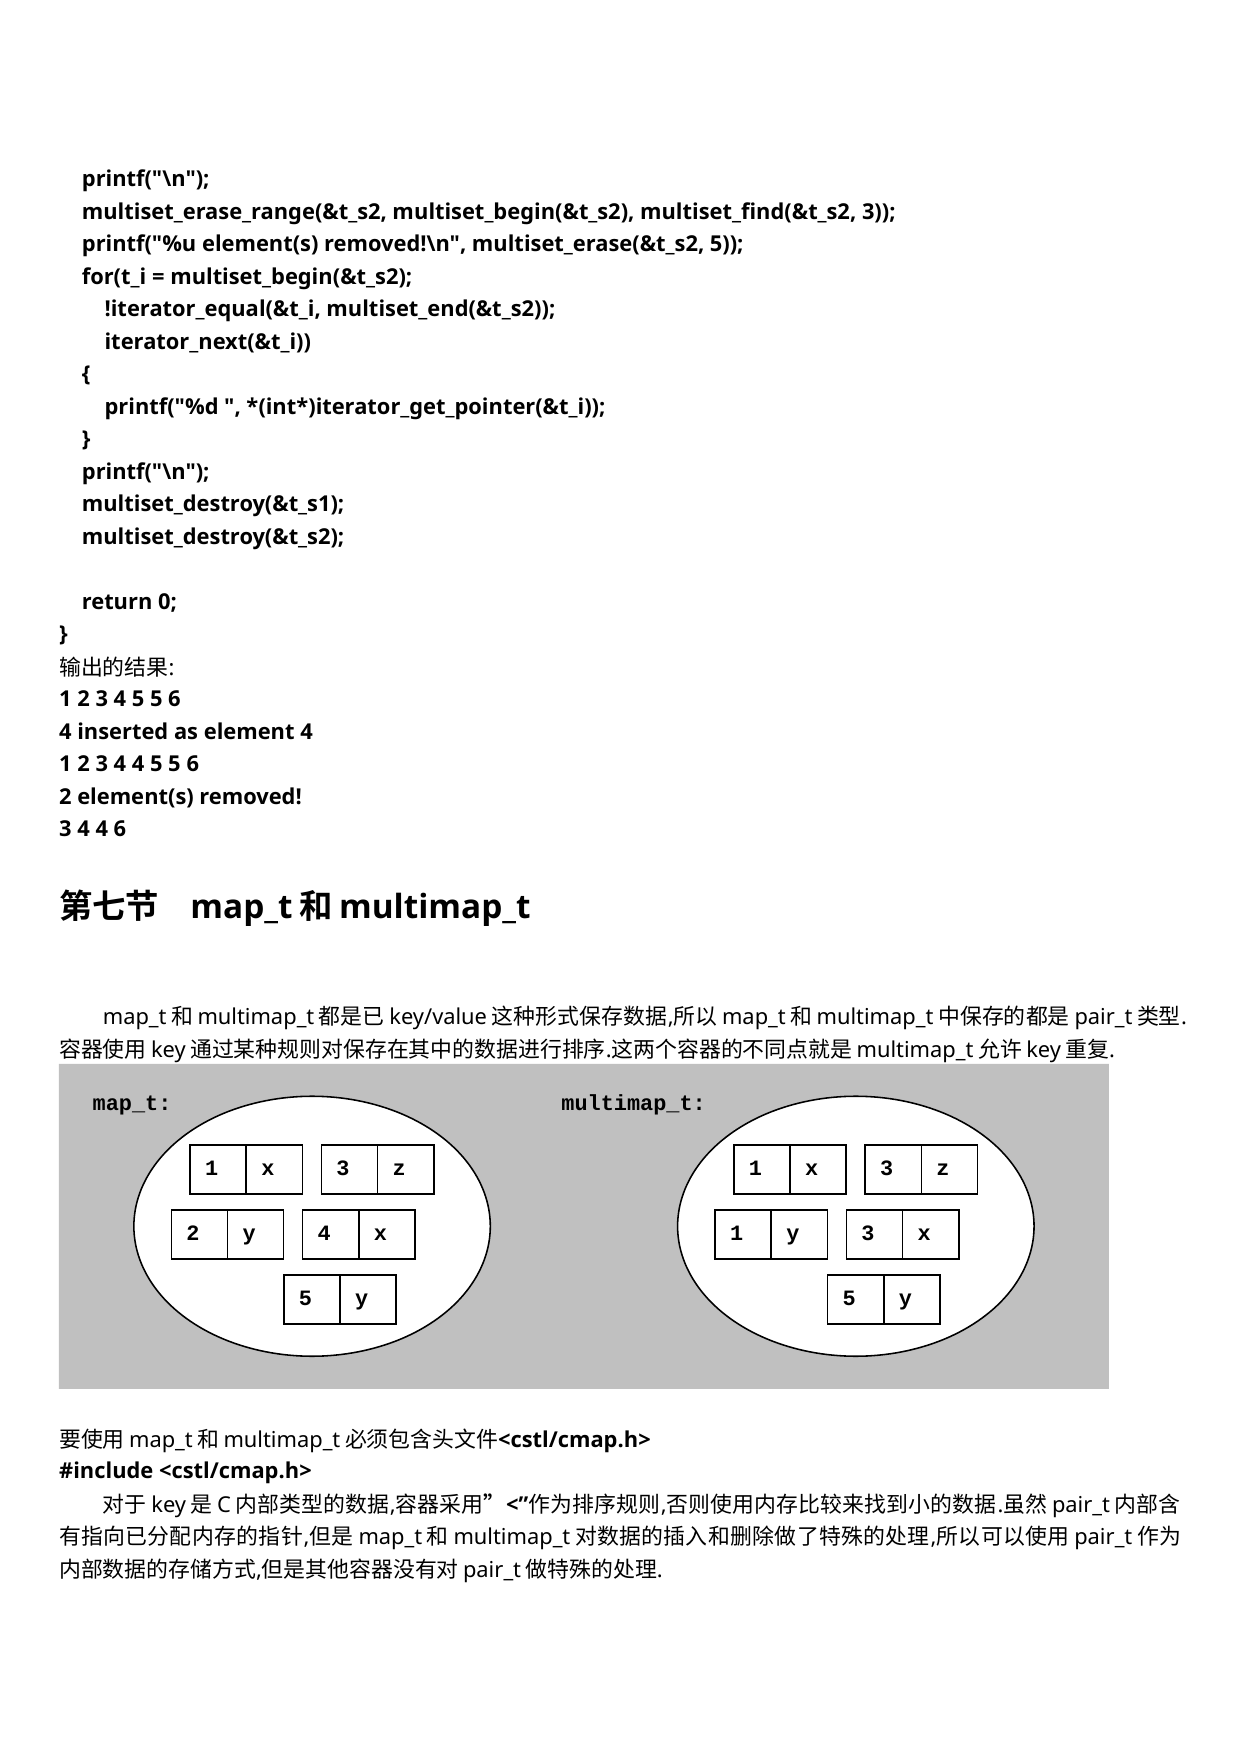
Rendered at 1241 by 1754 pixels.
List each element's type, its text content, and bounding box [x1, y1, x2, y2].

text 3 4 4 6 [59, 812, 1181, 844]
text map_t和multimap_t都是已key/value这种形式保存数据,所以map_t和multimap_t中保存的都是pair_t类型.容器使用key通过某种规则对保存在其中的数据进行排序.这两个容器的不同点就是multimap_t允许key重复. [59, 999, 1181, 1064]
text 要使用map_t和multimap_t必须包含头文件<cstl/cmap.h> [59, 1421, 1181, 1454]
text return 0; [59, 584, 1181, 617]
text printf("\n"); [59, 454, 1181, 487]
text multiset_destroy(&t_s1); [59, 487, 1181, 519]
text for(t_i = multiset_begin(&t_s2); [59, 259, 1181, 292]
text 2 element(s) removed! [59, 779, 1181, 812]
text multiset_erase_range(&t_s2, multiset_begin(&t_s2), multiset_find(&t_s2, 3)); [59, 194, 1181, 227]
text 1 2 3 4 5 5 6 [59, 682, 1181, 714]
text printf("%u element(s) removed!\n", multiset_erase(&t_s2, 5)); [59, 227, 1181, 259]
text 1 2 3 4 4 5 5 6 [59, 747, 1181, 779]
subtitle map_t和multimap_t [59, 871, 1181, 936]
text } [59, 617, 1181, 649]
text iterator_next(&t_i)) [59, 324, 1181, 357]
text 4 inserted as element 4 [59, 714, 1181, 747]
text printf("\n"); [59, 162, 1181, 194]
text } [59, 422, 1181, 454]
text 输出的结果: [59, 649, 1181, 682]
text multiset_destroy(&t_s2); [59, 519, 1181, 552]
text { [59, 357, 1181, 389]
text #include <cstl/cmap.h> [59, 1454, 1181, 1486]
text 对于key是C内部类型的数据,容器采用”<”作为排序规则,否则使用内存比较来找到小的数据.虽然pair_t内部含有指向已分配内存的指针,但是map_t和multimap_t对数据的插入和删除做了特殊的处理,所以可以使用pair_t作为内部数据的存储方式,但是其他容器没有对pair_t做特殊的处理. [59, 1486, 1181, 1584]
text !iterator_equal(&t_i, multiset_end(&t_s2)); [59, 292, 1181, 324]
text printf("%d ", *(int*)iterator_get_pointer(&t_i)); [59, 389, 1181, 422]
